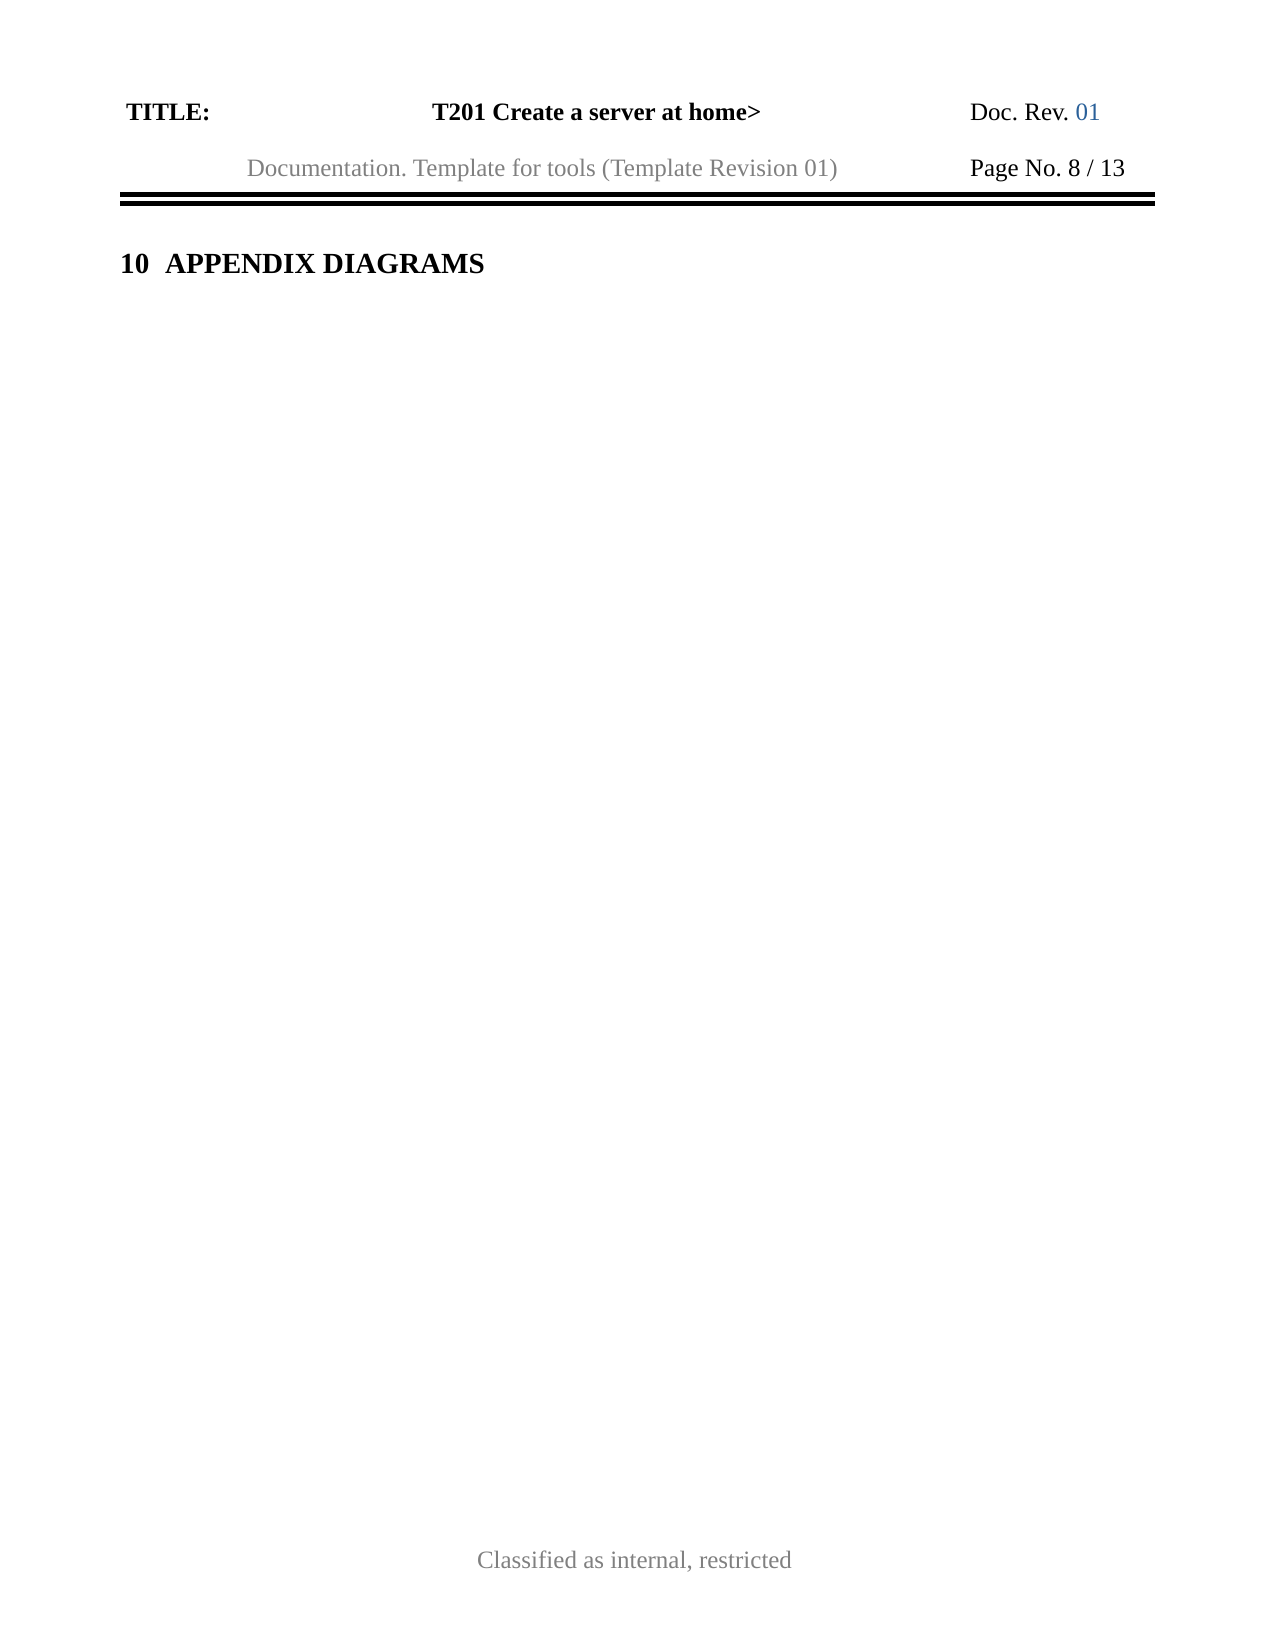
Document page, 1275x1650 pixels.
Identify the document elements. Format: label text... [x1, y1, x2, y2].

subtitle Appendix Diagrams [120, 246, 1155, 280]
